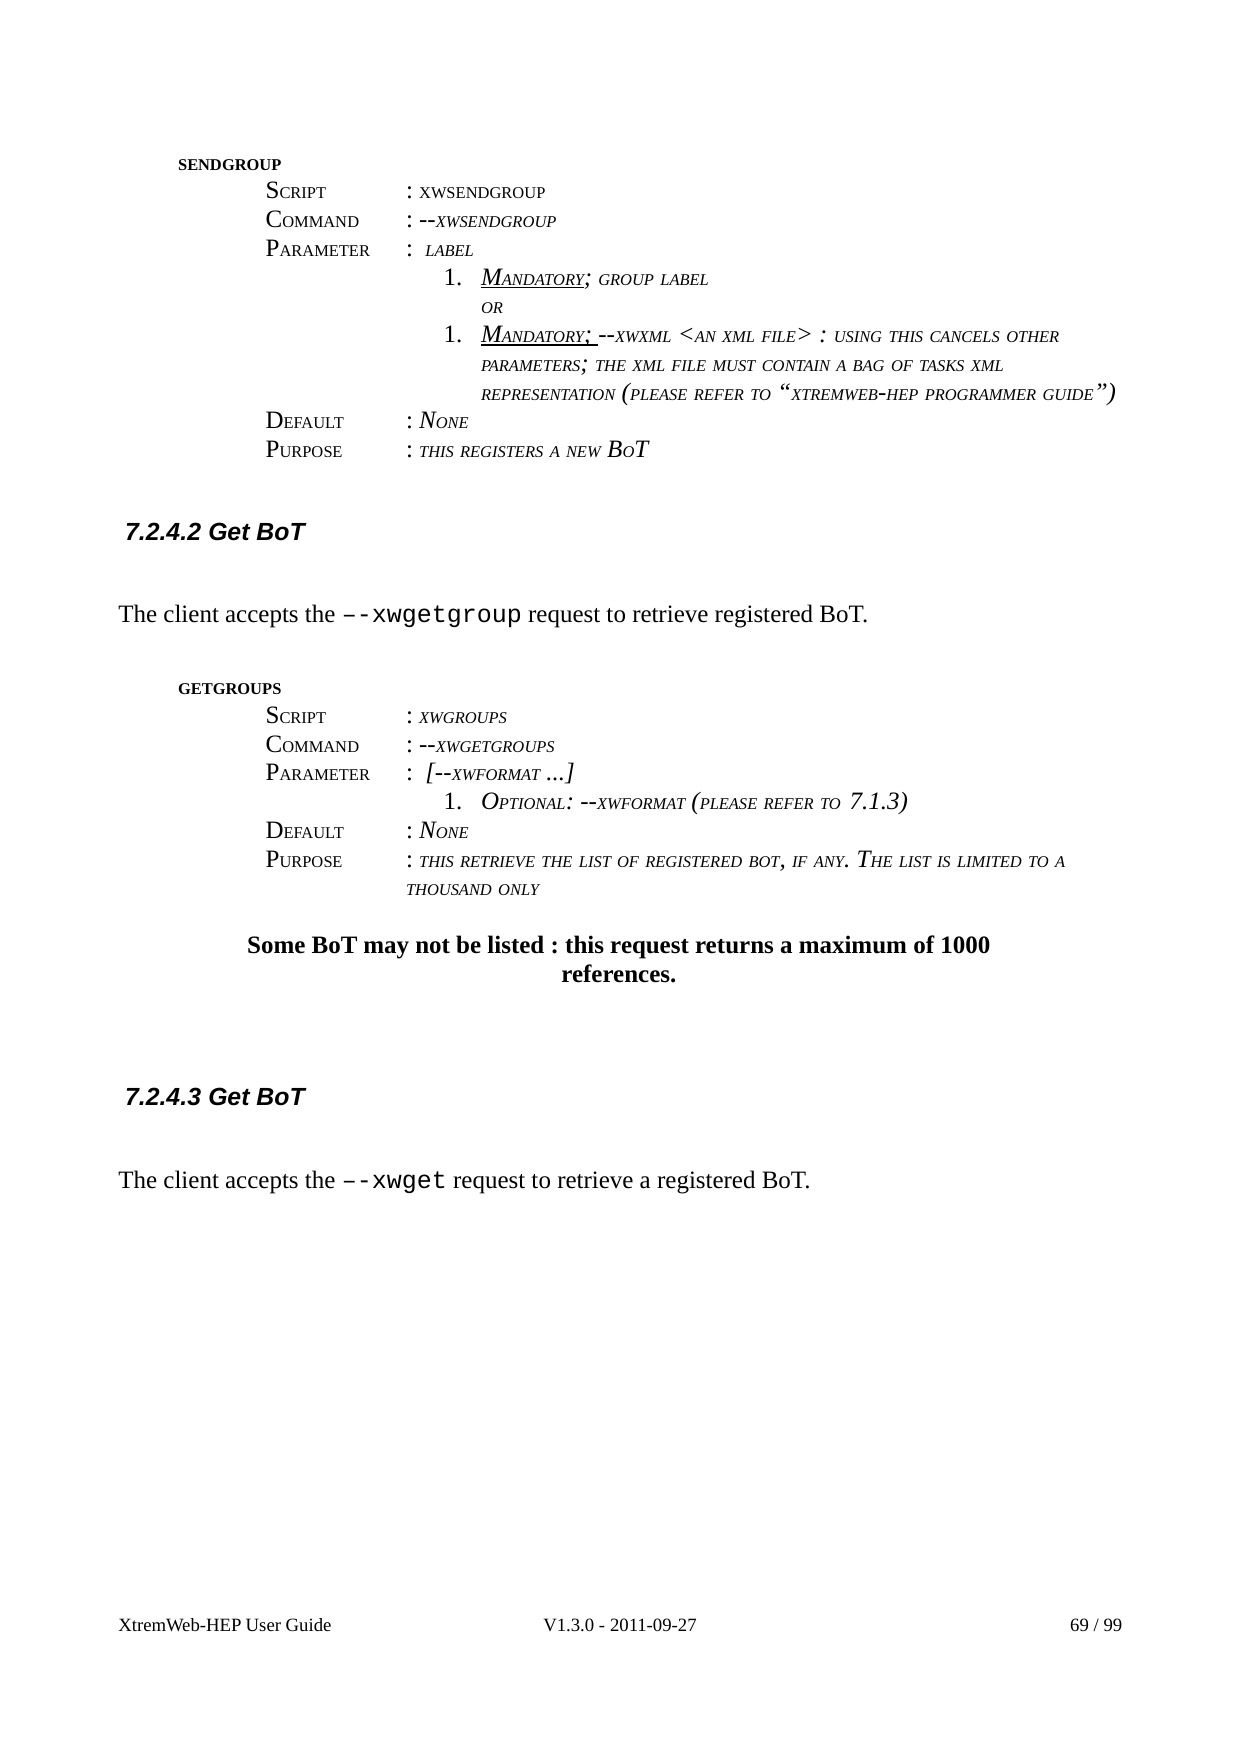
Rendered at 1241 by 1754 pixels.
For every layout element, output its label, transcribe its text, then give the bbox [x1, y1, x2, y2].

text Purpose : this retrieve the list of registered bot, if any. The list is limited to a thousand only [265, 844, 1122, 901]
text Parameter : label [265, 233, 1122, 262]
text getgroups [178, 671, 1122, 700]
list Optional: --xwformat (please refer to 7.1.3) [443, 786, 1122, 815]
text Some BoT may not be listed : this request returns a maximum of 1000 references. [233, 930, 1004, 987]
text sendgroup [178, 147, 1122, 176]
text Command : --xwgetgroups [265, 729, 1122, 757]
text Purpose : this registers a new BoT [265, 434, 1122, 463]
text The client accepts the –-xwgetgroup request to retrieve registered BoT. [118, 599, 1122, 630]
text Default : None [265, 406, 1122, 434]
subtitle Get BoT [118, 517, 1122, 545]
list Mandatory; --xwxml <an xml file> : using this cancels other parameters; the xml file must contain a bag of tasks xml representation (please refer to “xtremweb-hep programmer guide”) [443, 319, 1122, 406]
text Default : None [265, 815, 1122, 844]
text The client accepts the –-xwget request to retrieve a registered BoT. [118, 1165, 1122, 1196]
text Script : xwgroups [265, 700, 1122, 729]
list Mandatory; group label [443, 262, 1122, 291]
text Parameter : [--xwformat ...] [265, 757, 1122, 786]
list or [443, 291, 1122, 319]
text Script : xwsendgroup [265, 176, 1122, 204]
subtitle Get BoT [118, 1082, 1122, 1111]
text Command : --xwsendgroup [265, 204, 1122, 233]
